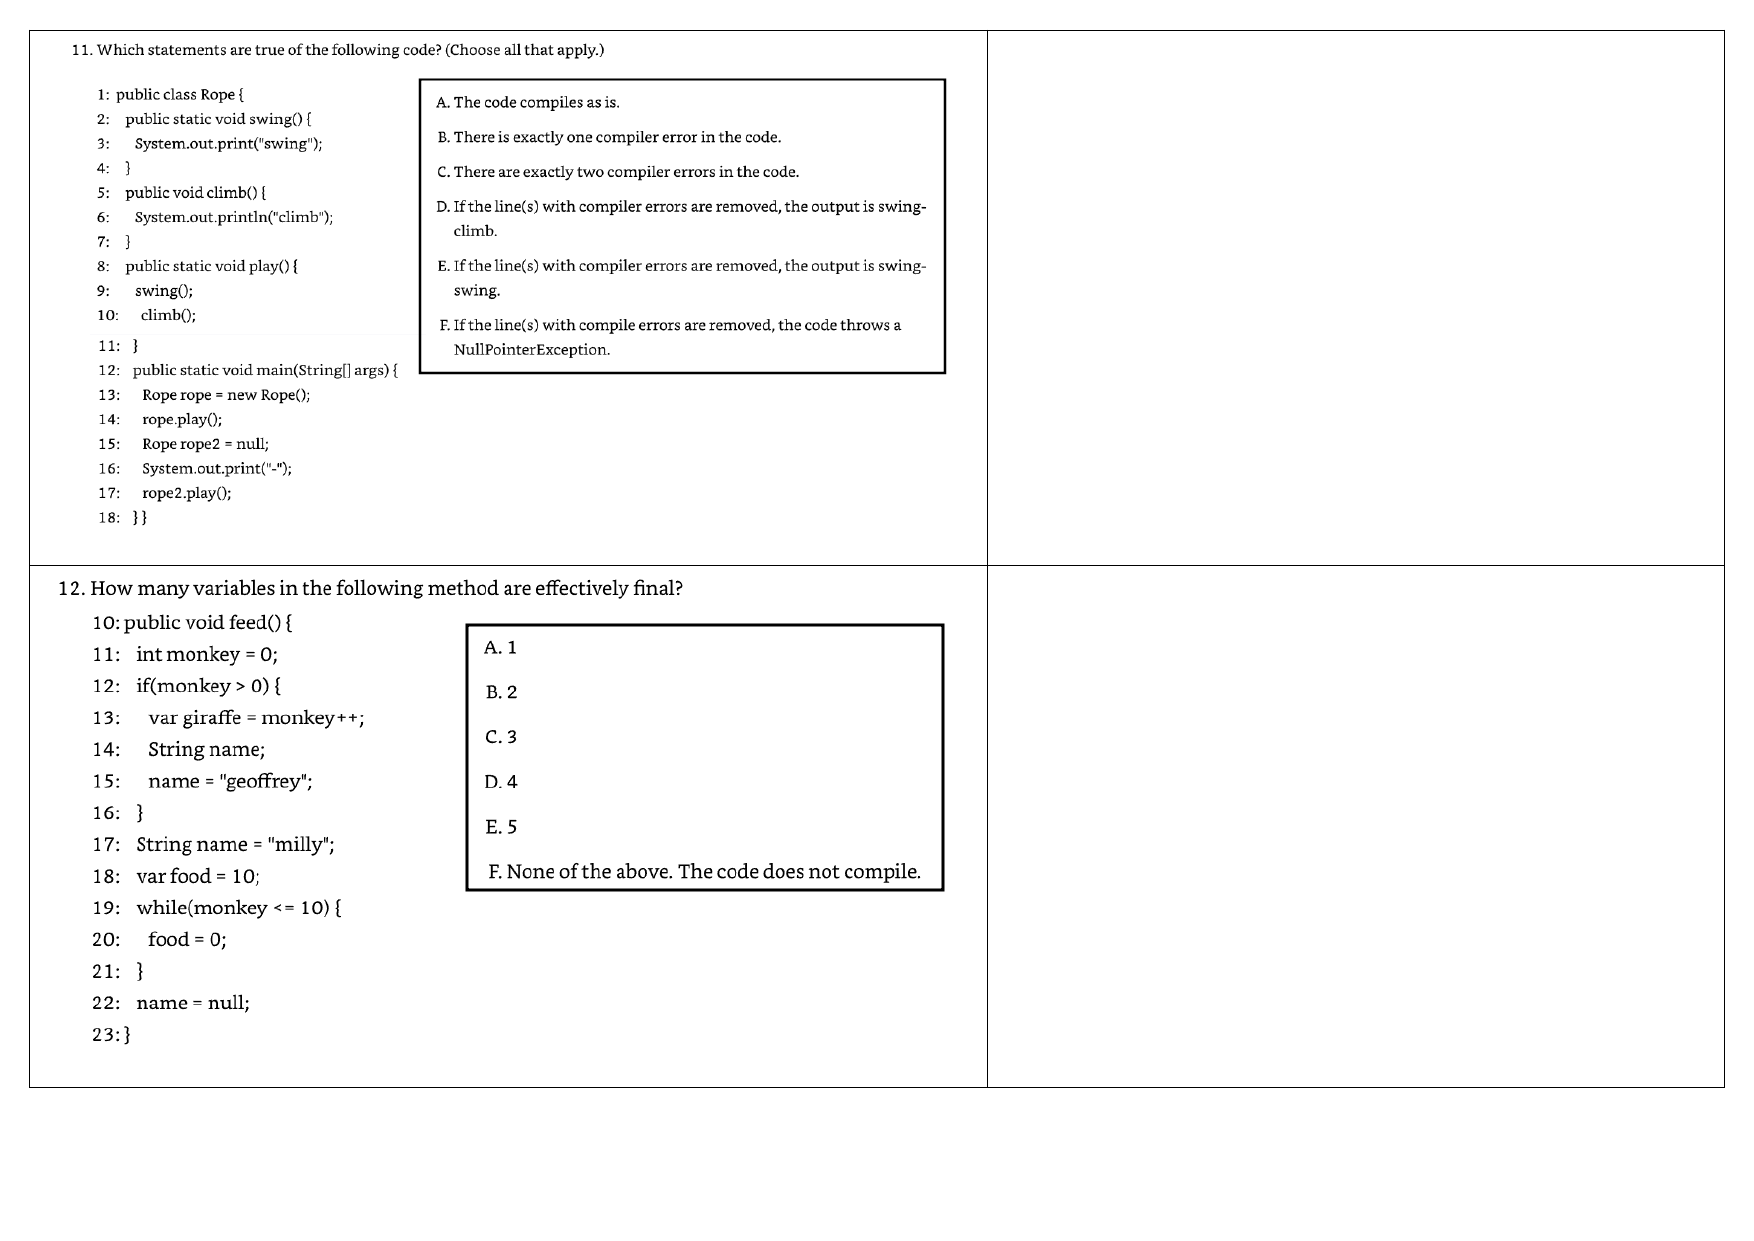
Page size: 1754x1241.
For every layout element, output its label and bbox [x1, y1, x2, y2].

picture [62, 36, 955, 531]
table_cell [988, 566, 1724, 1087]
table_cell [30, 31, 987, 565]
picture [53, 572, 963, 1053]
table_cell [988, 31, 1724, 565]
table_cell [30, 566, 987, 1087]
